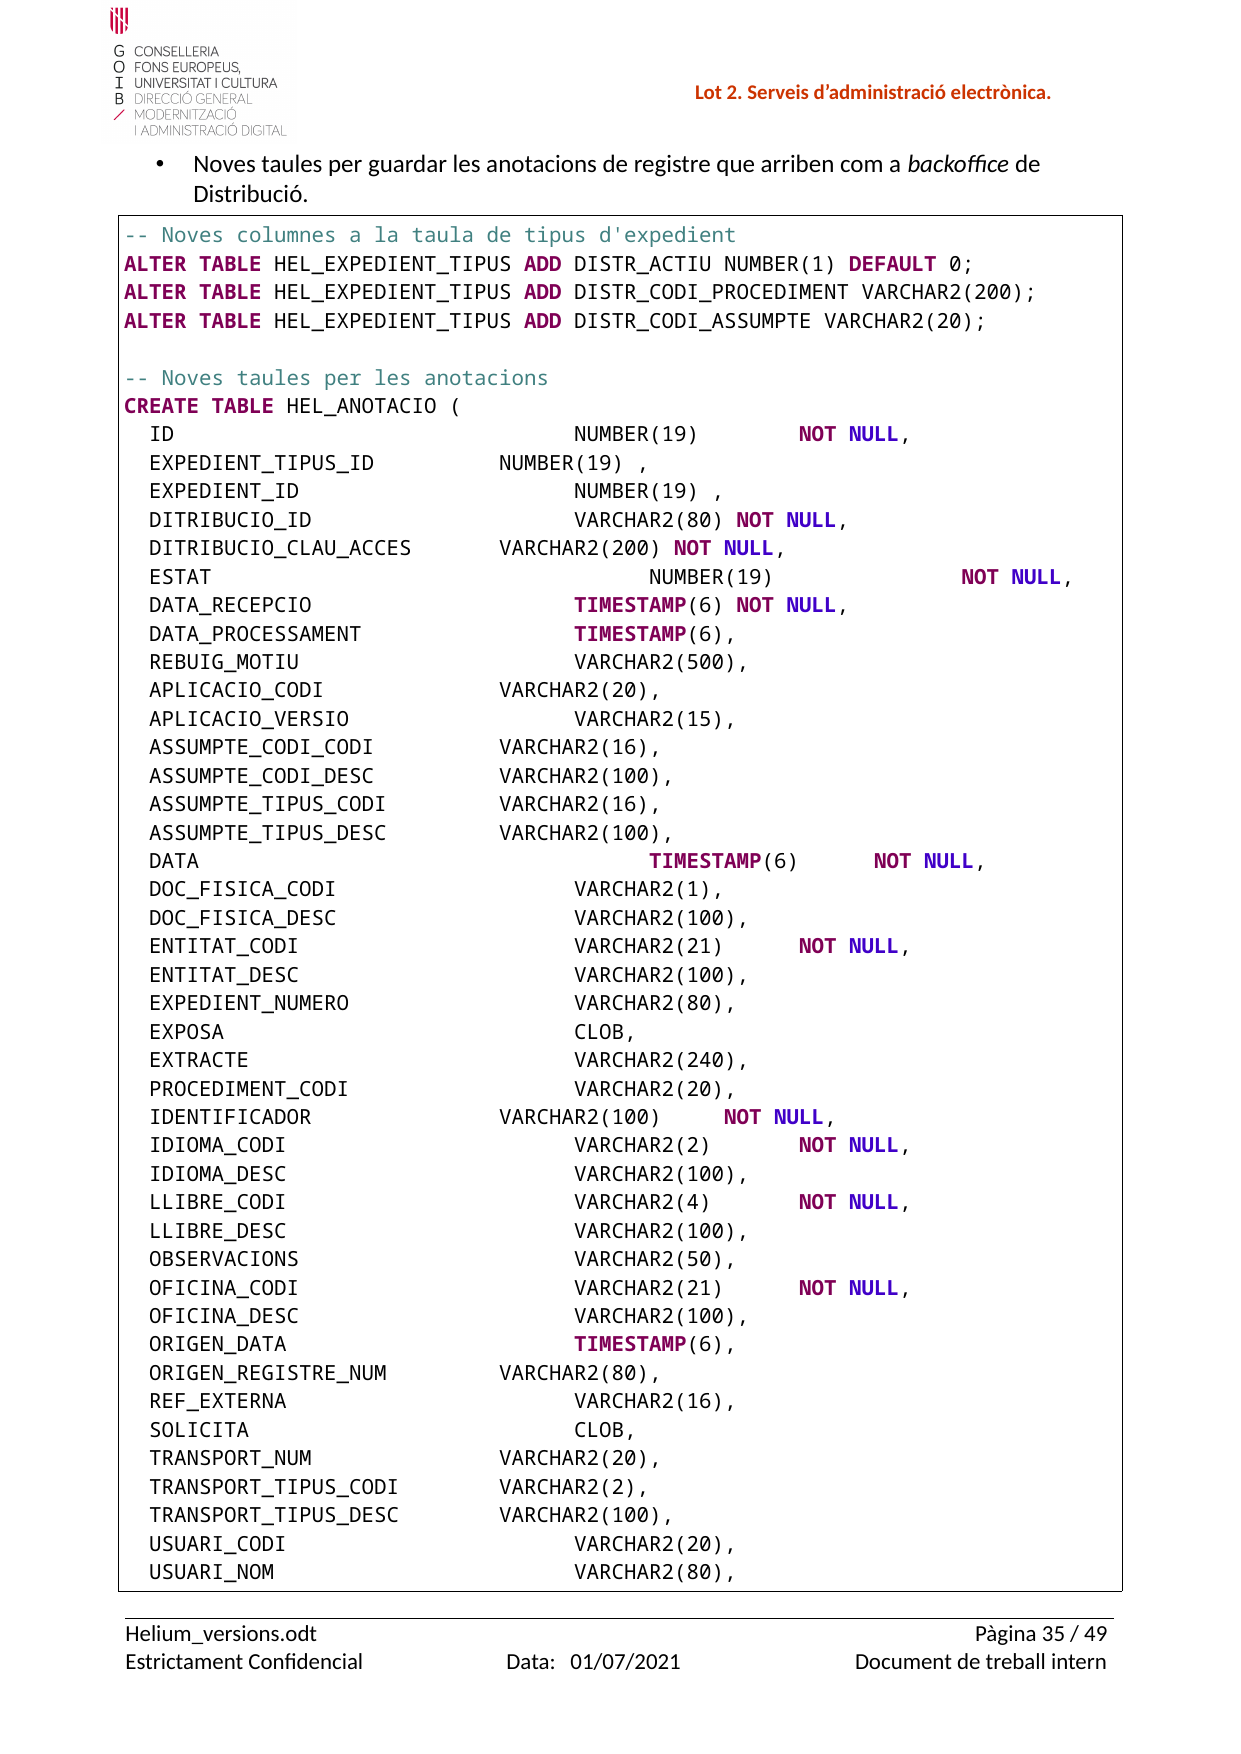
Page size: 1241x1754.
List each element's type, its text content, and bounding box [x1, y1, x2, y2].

list Noves taules per guardar les anotacions de registre que arriben com a backoffice de Distribució. [156, 148, 1122, 209]
table_header -- Noves columnes a la taula de tipus d'expedient ALTER TABLE HEL_EXPEDIENT_TIPUS ADD DISTR_ACTIU NUMBER(1) DEFAULT 0; ALTER TABLE HEL_EXPEDIENT_TIPUS ADD DISTR_CODI_PROCEDIMENT VARCHAR2(200); ALTER TABLE HEL_EXPEDIENT_TIPUS ADD DISTR_CODI_ASSUMPTE VARCHAR2(20); -- Noves taules per les anotacions CREATE TABLE HEL_ANOTACIO ( ID NUMBER(19) NOT NULL, EXPEDIENT_TIPUS_ID NUMBER(19) , EXPEDIENT_ID NUMBER(19) , DITRIBUCIO_ID VARCHAR2(80) NOT NULL, DITRIBUCIO_CLAU_ACCES VARCHAR2(200) NOT NULL, ESTAT NUMBER(19) NOT NULL, DATA_RECEPCIO TIMESTAMP(6) NOT NULL, DATA_PROCESSAMENT TIMESTAMP(6), REBUIG_MOTIU VARCHAR2(500), APLICACIO_CODI VARCHAR2(20), APLICACIO_VERSIO VARCHAR2(15), ASSUMPTE_CODI_CODI VARCHAR2(16), ASSUMPTE_CODI_DESC VARCHAR2(100), ASSUMPTE_TIPUS_CODI VARCHAR2(16), ASSUMPTE_TIPUS_DESC VARCHAR2(100), DATA TIMESTAMP(6) NOT NULL, DOC_FISICA_CODI VARCHAR2(1), DOC_FISICA_DESC VARCHAR2(100), ENTITAT_CODI VARCHAR2(21) NOT NULL, ENTITAT_DESC VARCHAR2(100), EXPEDIENT_NUMERO VARCHAR2(80), EXPOSA CLOB, EXTRACTE VARCHAR2(240), PROCEDIMENT_CODI VARCHAR2(20), IDENTIFICADOR VARCHAR2(100) NOT NULL, IDIOMA_CODI VARCHAR2(2) NOT NULL, IDIOMA_DESC VARCHAR2(100), LLIBRE_CODI VARCHAR2(4) NOT NULL, LLIBRE_DESC VARCHAR2(100), OBSERVACIONS VARCHAR2(50), OFICINA_CODI VARCHAR2(21) NOT NULL, OFICINA_DESC VARCHAR2(100), ORIGEN_DATA TIMESTAMP(6), ORIGEN_REGISTRE_NUM VARCHAR2(80), REF_EXTERNA VARCHAR2(16), SOLICITA CLOB, TRANSPORT_NUM VARCHAR2(20), TRANSPORT_TIPUS_CODI VARCHAR2(2), TRANSPORT_TIPUS_DESC VARCHAR2(100), USUARI_CODI VARCHAR2(20), USUARI_NOM VARCHAR2(80), [119, 216, 1122, 1591]
picture [100, 0, 297, 144]
